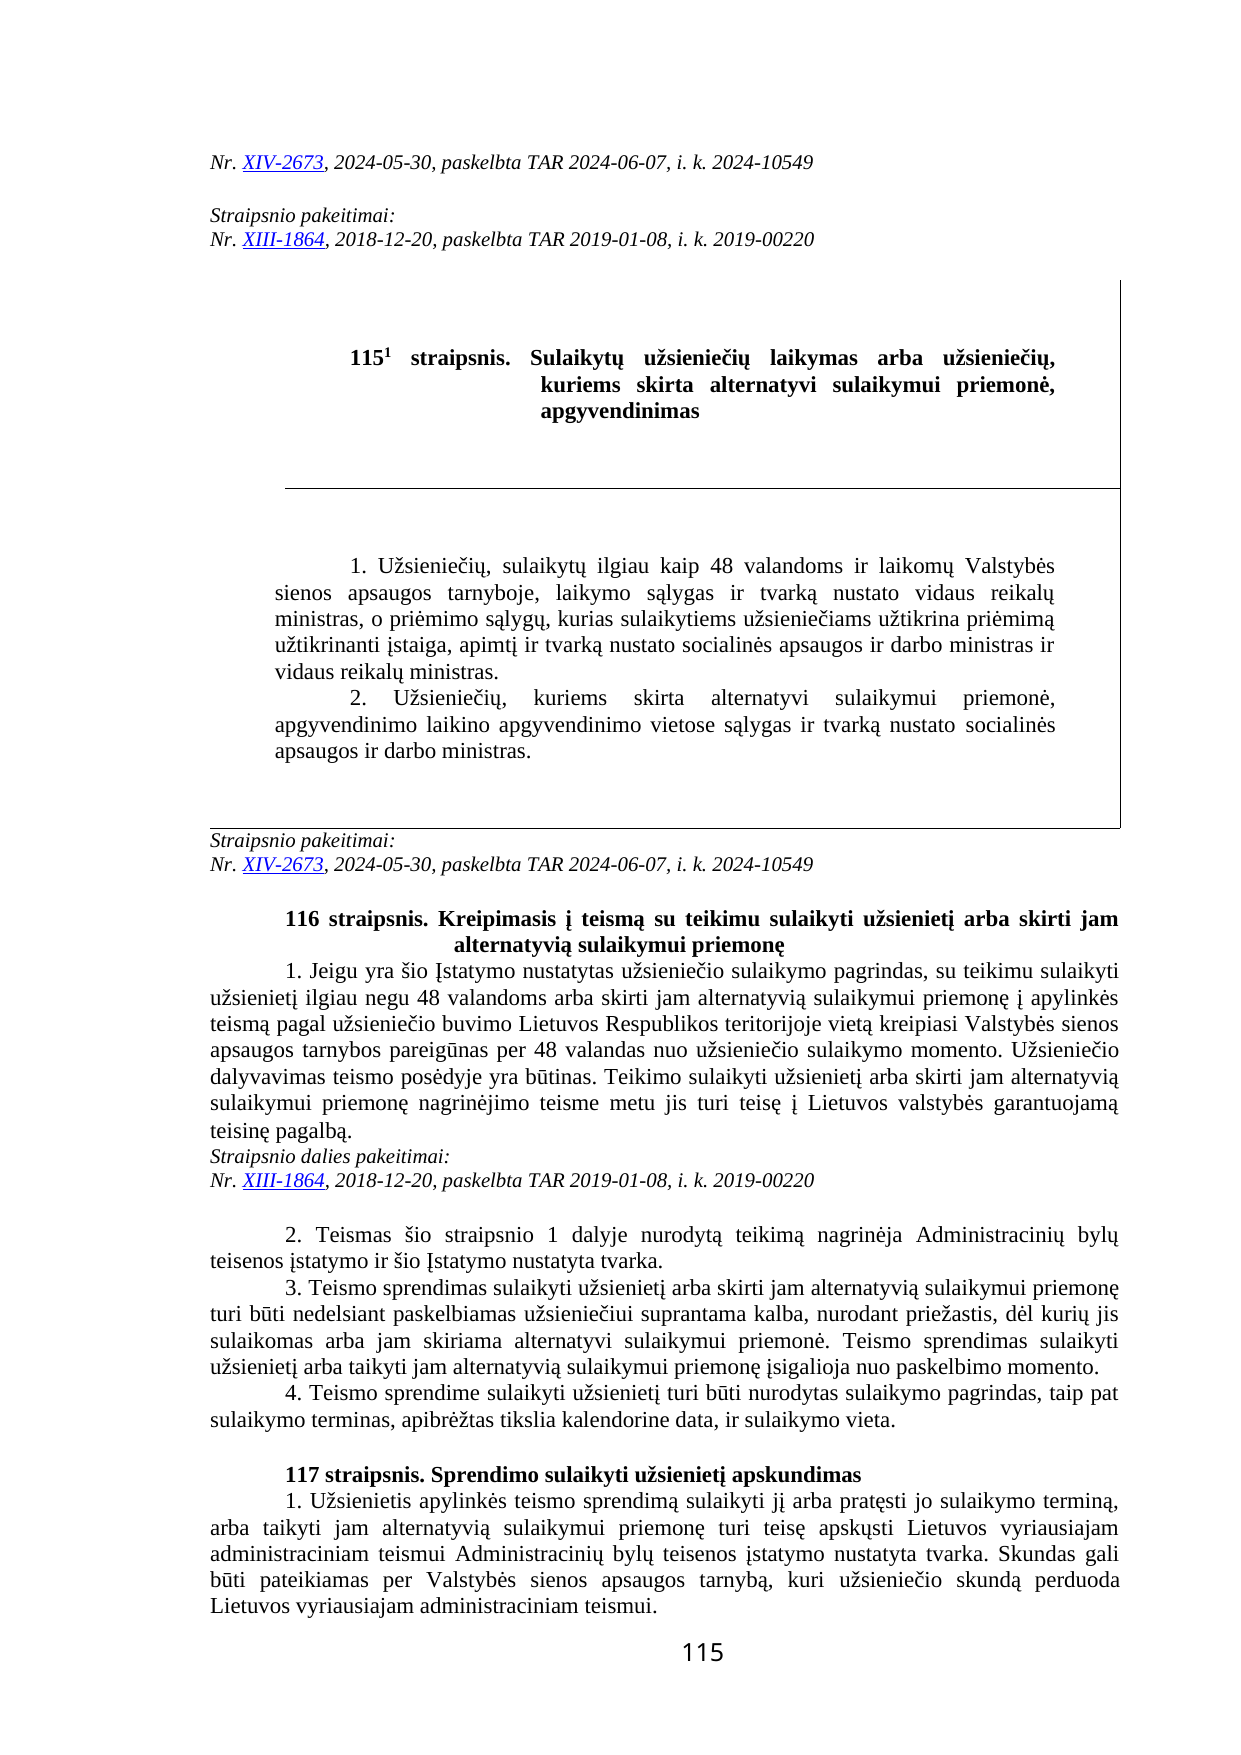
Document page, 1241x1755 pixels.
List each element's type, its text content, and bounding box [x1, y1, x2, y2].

text 2. Užsieniečių, kuriems skirta alternatyvi sulaikymui priemonė, apgyvendinimo laikino apgyvendinimo vietose sąlygas ir tvarką nustato socialinės apsaugos ir darbo ministras. [210, 684, 1120, 828]
text Straipsnio pakeitimai: [210, 203, 1120, 227]
text 1151 straipsnis. Sulaikytų užsieniečių laikymas arba užsieniečių, kuriems skirta alternatyvi sulaikymui priemonė, apgyvendinimas [285, 280, 1120, 488]
text 1. Jeigu yra šio Įstatymo nustatytas užsieniečio sulaikymo pagrindas, su teikimu sulaikyti užsienietį ilgiau negu 48 valandoms arba skirti jam alternatyvią sulaikymui priemonę į apylinkės teismą pagal užsieniečio buvimo Lietuvos Respublikos teritorijoje vietą kreipiasi Valstybės sienos apsaugos tarnybos pareigūnas per 48 valandas nuo užsieniečio sulaikymo momento. Užsieniečio dalyvavimas teismo posėdyje yra būtinas. Teikimo sulaikyti užsienietį arba skirti jam alternatyvią sulaikymui priemonę nagrinėjimo teisme metu jis turi teisę į Lietuvos valstybės garantuojamą teisinę pagalbą. [210, 957, 1120, 1144]
text 2. Teismas šio straipsnio 1 dalyje nurodytą teikimą nagrinėja Administracinių bylų teisenos įstatymo ir šio Įstatymo nustatyta tvarka. [210, 1221, 1120, 1274]
text 117 straipsnis. Sprendimo sulaikyti užsienietį apskundimas [210, 1461, 1120, 1487]
text 1. Užsieniečių, sulaikytų ilgiau kaip 48 valandoms ir laikomų Valstybės sienos apsaugos tarnyboje, laikymo sąlygas ir tvarką nustato vidaus reikalų ministras, o priėmimo sąlygų, kurias sulaikytiems užsieniečiams užtikrina priėmimą užtikrinanti įstaiga, apimtį ir tvarką nustato socialinės apsaugos ir darbo ministras ir vidaus reikalų ministras. [210, 488, 1120, 684]
text Straipsnio dalies pakeitimai: [210, 1144, 1120, 1168]
text Straipsnio pakeitimai: [210, 828, 1120, 852]
text Nr. XIII-1864, 2018-12-20, paskelbta TAR 2019-01-08, i. k. 2019-00220 [210, 227, 1120, 251]
text 1. Užsienietis apylinkės teismo sprendimą sulaikyti jį arba pratęsti jo sulaikymo terminą, arba taikyti jam alternatyvią sulaikymui priemonę turi teisę apskųsti Lietuvos vyriausiajam administraciniam teismui Administracinių bylų teisenos įstatymo nustatyta tvarka. Skundas gali būti pateikiamas per Valstybės sienos apsaugos tarnybą, kuri užsieniečio skundą perduoda Lietuvos vyriausiajam administraciniam teismui. [210, 1487, 1120, 1619]
text Nr. XIV-2673, 2024-05-30, paskelbta TAR 2024-06-07, i. k. 2024-10549 [210, 852, 1120, 876]
text 116 straipsnis. Kreipimasis į teismą su teikimu sulaikyti užsienietį arba skirti jam alternatyvią sulaikymui priemonę [285, 905, 1120, 957]
text Nr. XIII-1864, 2018-12-20, paskelbta TAR 2019-01-08, i. k. 2019-00220 [210, 1168, 1120, 1192]
text Nr. XIV-2673, 2024-05-30, paskelbta TAR 2024-06-07, i. k. 2024-10549 [210, 150, 1120, 174]
text 3. Teismo sprendimas sulaikyti užsienietį arba skirti jam alternatyvią sulaikymui priemonę turi būti nedelsiant paskelbiamas užsieniečiui suprantama kalba, nurodant priežastis, dėl kurių jis sulaikomas arba jam skiriama alternatyvi sulaikymui priemonė. Teismo sprendimas sulaikyti užsienietį arba taikyti jam alternatyvią sulaikymui priemonę įsigalioja nuo paskelbimo momento. [210, 1274, 1120, 1379]
text 4. Teismo sprendime sulaikyti užsienietį turi būti nurodytas sulaikymo pagrindas, taip pat sulaikymo terminas, apibrėžtas tikslia kalendorine data, ir sulaikymo vieta. [210, 1379, 1120, 1432]
